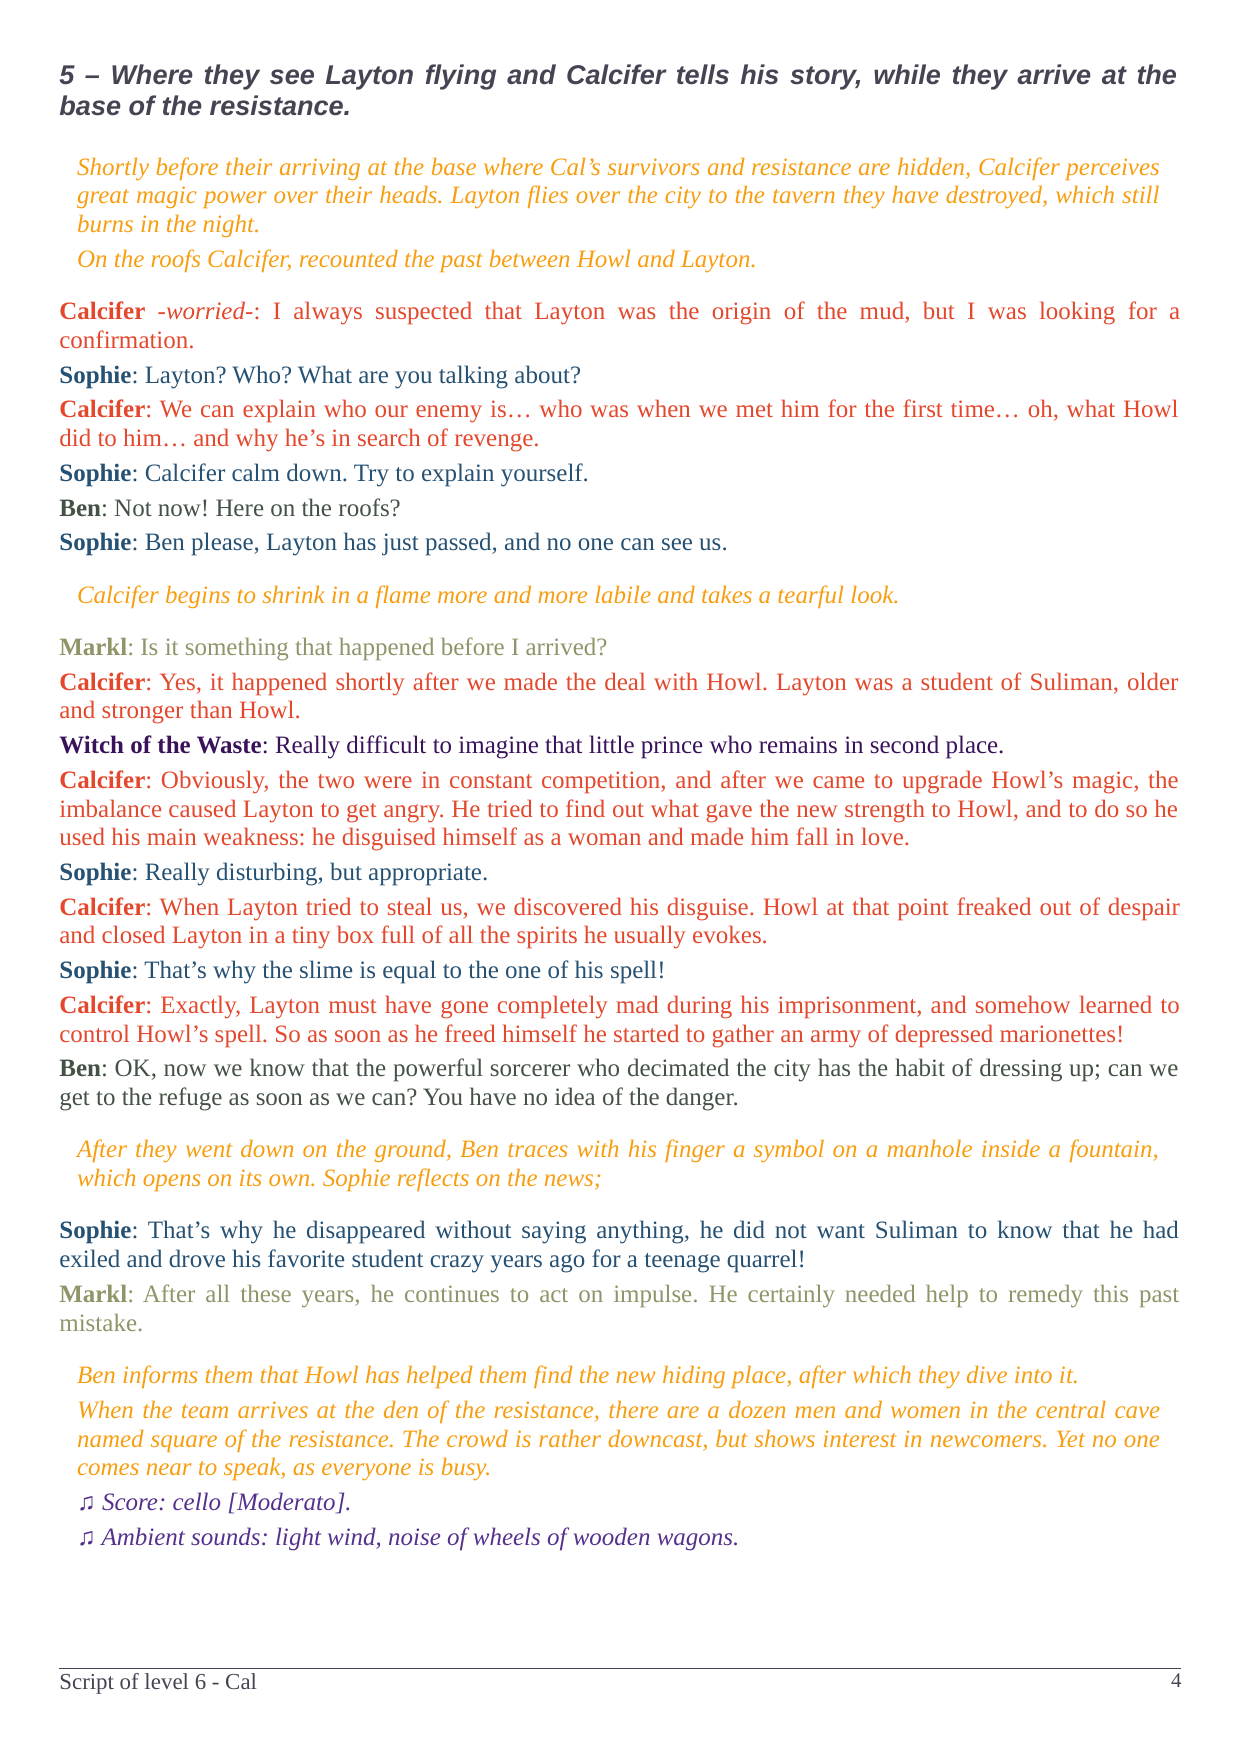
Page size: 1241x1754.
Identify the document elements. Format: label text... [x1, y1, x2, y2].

text Markl: After all these years, he continues to act on impulse. He certainly needed help to remedy this past mistake. [59, 1279, 1181, 1337]
text Calcifer: Exactly, Layton must have gone completely mad during his imprisonment, and somehow learned to control Howl’s spell. So as soon as he freed himself he started to gather an army of depressed marionettes! [59, 990, 1181, 1047]
text Sophie: Calcifer calm down. Try to explain yourself. [59, 458, 1181, 487]
text After they went down on the ground, Ben traces with his finger a symbol on a manhole inside a fountain, which opens on its own. Sophie reflects on the news; [59, 1117, 1181, 1210]
text On the roofs Calcifer, recounted the past between Howl and Layton. [59, 226, 1181, 290]
text Ben: Not now! Here on the roofs? [59, 493, 1181, 521]
text Calcifer: When Layton tried to steal us, we discovered his disguise. Howl at that point freaked out of despair and closed Layton in a tiny box full of all the spirits he usually evokes. [59, 892, 1181, 949]
text Sophie: Really disturbing, but appropriate. [59, 857, 1181, 886]
text Calcifer: We can explain who our enemy is… who was when we met him for the first time… oh, what Howl did to him… and why he’s in search of revenge. [59, 394, 1181, 452]
text Calcifer: Obviously, the two were in constant competition, and after we came to upgrade Howl’s magic, the imbalance caused Layton to get angry. He tried to find out what gave the new strength to Howl, and to do so he used his main weakness: he disguised himself as a woman and made him fall in love. [59, 765, 1181, 851]
text Sophie: Ben please, Layton has just passed, and no one can see us. [59, 527, 1181, 556]
text Ben: OK, now we know that the powerful sorcerer who decimated the city has the habit of dressing up; can we get to the refuge as soon as we can? You have no idea of the danger. [59, 1053, 1181, 1111]
text Calcifer: Yes, it happened shortly after we made the deal with Howl. Layton was a student of Suliman, older and stronger than Howl. [59, 667, 1181, 724]
text ♫ Score: cello [Moderato]. [59, 1469, 1181, 1504]
text Shortly before their arriving at the base where Cal’s survivors and resistance are hidden, Calcifer perceives great magic power over their heads. Layton flies over the city to the tavern they have destroyed, which still burns in the night. [59, 134, 1181, 226]
text Witch of the Waste: Really difficult to imagine that little prince who remains in second place. [59, 730, 1181, 759]
text Markl: Is it something that happened before I arrived? [59, 632, 1181, 661]
text Sophie: That’s why the slime is equal to the one of his spell! [59, 955, 1181, 984]
text Sophie: Layton? Who? What are you talking about? [59, 360, 1181, 388]
text Ben informs them that Howl has helped them find the new hiding place, after which they dive into it. [59, 1342, 1181, 1377]
text When the team arrives at the den of the resistance, there are a dozen men and women in the central cave named square of the resistance. The crowd is rather downcast, but shows interest in newcomers. Yet no one comes near to speak, as everyone is busy. [59, 1377, 1181, 1469]
text Sophie: That’s why he disappeared without saying anything, he did not want Suliman to know that he had exiled and drove his favorite student crazy years ago for a teenage quarrel! [59, 1216, 1181, 1273]
subtitle 5 – Where they see Layton flying and Calcifer tells his story, while they arrive at the base of the resistance. [59, 59, 1181, 122]
text Calcifer -worried-: I always suspected that Layton was the origin of the mud, but I was looking for a confirmation. [59, 296, 1181, 354]
text Calcifer begins to shrink in a flame more and more labile and takes a tearful look. [59, 562, 1181, 626]
text ♫ Ambient sounds: light wind, noise of wheels of wooden wagons. [59, 1504, 1181, 1568]
